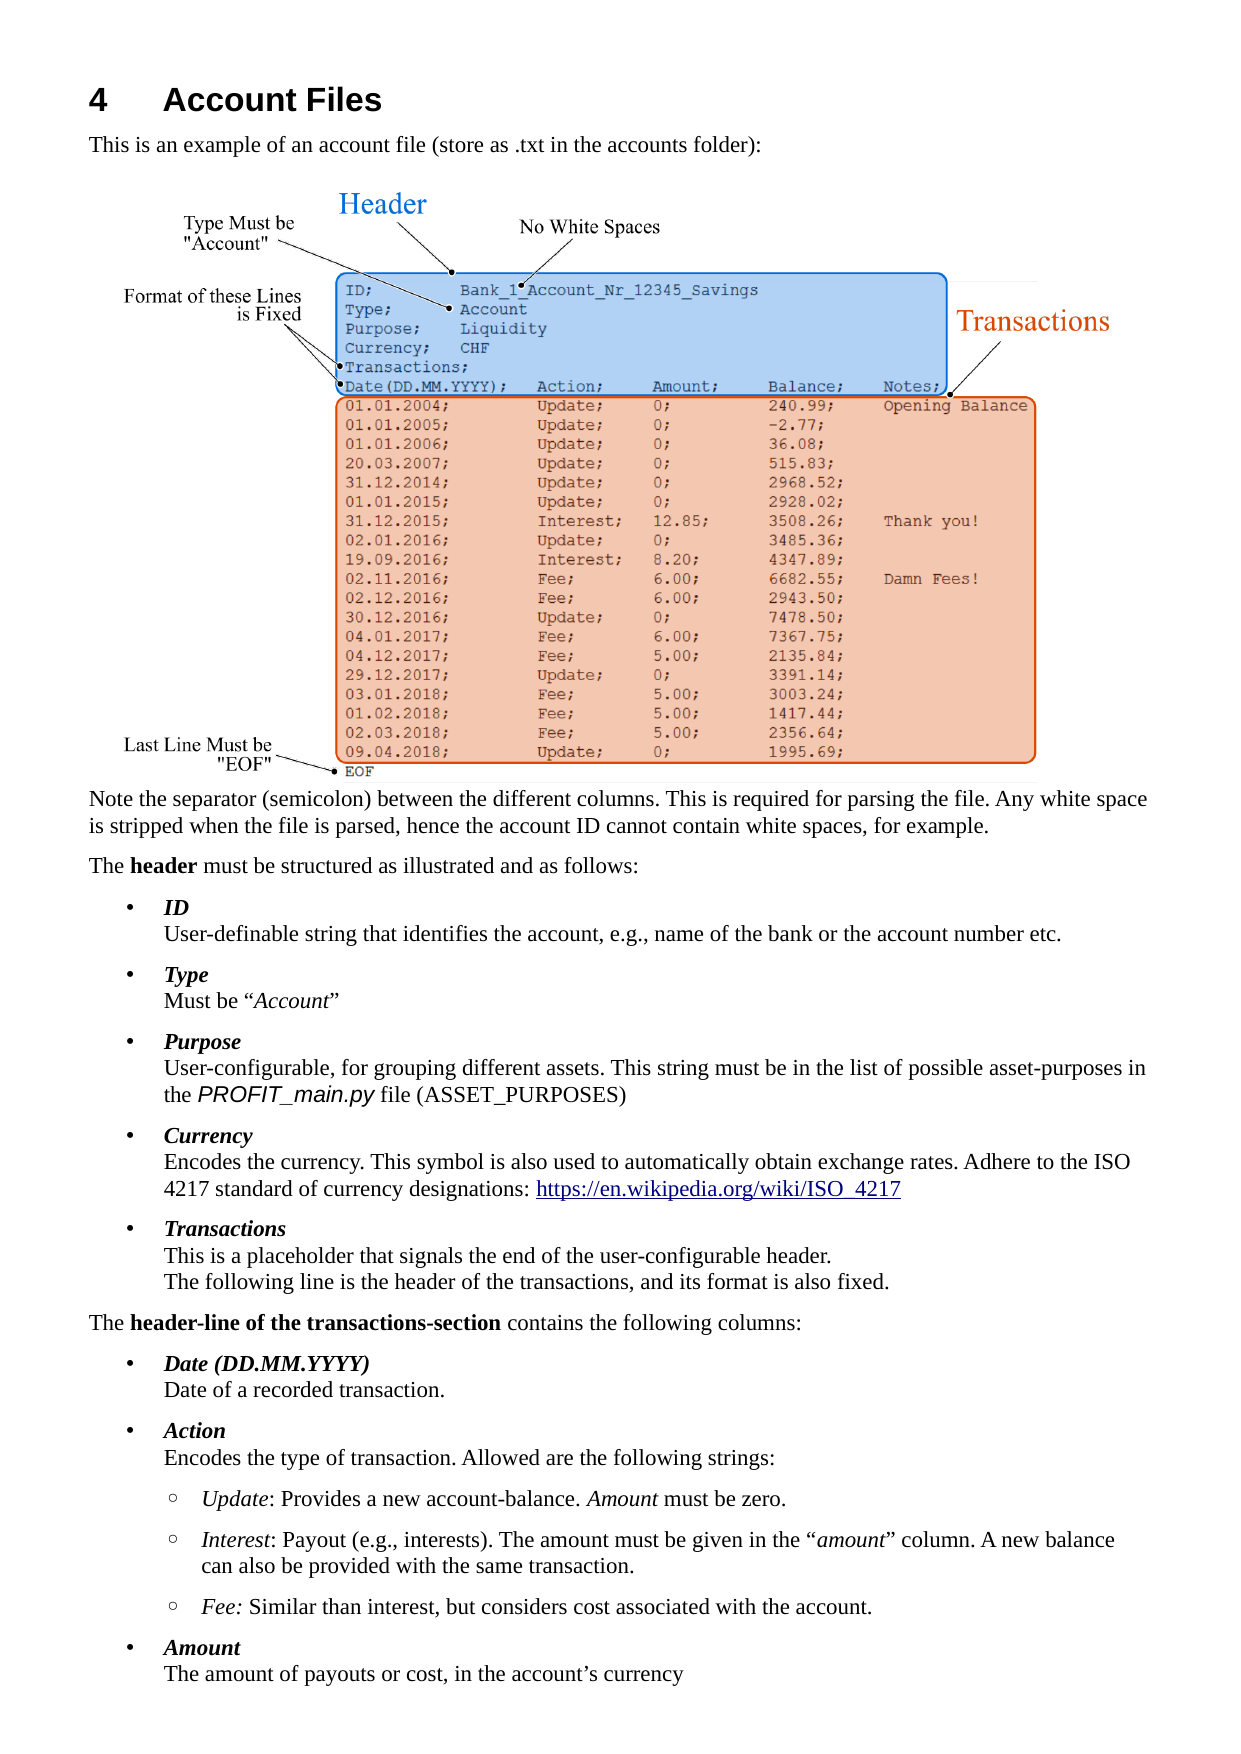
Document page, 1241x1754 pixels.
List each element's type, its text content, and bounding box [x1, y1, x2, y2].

picture [117, 174, 1124, 786]
list Transactions This is a placeholder that signals the end of the user-configurable header. The following line is the header of the transactions, and its format is also fixed. [126, 1216, 1152, 1294]
subtitle Account Files [88, 80, 1152, 118]
list ID User-definable string that identifies the account, e.g., name of the bank or the account number etc. [126, 893, 1152, 946]
list Fee: Similar than interest, but considers cost associated with the account. [163, 1593, 1152, 1619]
list Currency Encodes the currency. This symbol is also used to automatically obtain exchange rates. Adhere to the ISO 4217 standard of currency designations: https://en.wikipedia.org/wiki/ISO_4217 [126, 1122, 1152, 1201]
list Amount The amount of payouts or cost, in the account’s currency [126, 1634, 1152, 1687]
list Action Encodes the type of transaction. Allowed are the following strings: [126, 1417, 1152, 1470]
text The header-line of the transactions-section contains the following columns: [88, 1309, 1152, 1336]
list Update: Provides a new account-balance. Amount must be zero. [163, 1485, 1152, 1511]
list Interest: Payout (e.g., interests). The amount must be given in the “amount” column. A new balance can also be provided with the same transaction. [163, 1526, 1152, 1578]
text Note the separator (semicolon) between the different columns. This is required for parsing the file. Any white space is stripped when the file is parsed, hence the account ID cannot contain white spaces, for example. [88, 176, 1152, 838]
list Date (DD.MM.YYYY) Date of a recorded transaction. [126, 1350, 1152, 1403]
list Type Must be “Account” [126, 961, 1152, 1013]
text This is an example of an account file (store as .txt in the accounts folder): [88, 131, 1152, 157]
list Purpose User-configurable, for grouping different assets. This string must be in the list of possible asset-purposes in the PROFIT_main.py file (ASSET_PURPOSES) [126, 1028, 1152, 1107]
text The header must be structured as illustrated and as follows: [88, 853, 1152, 879]
